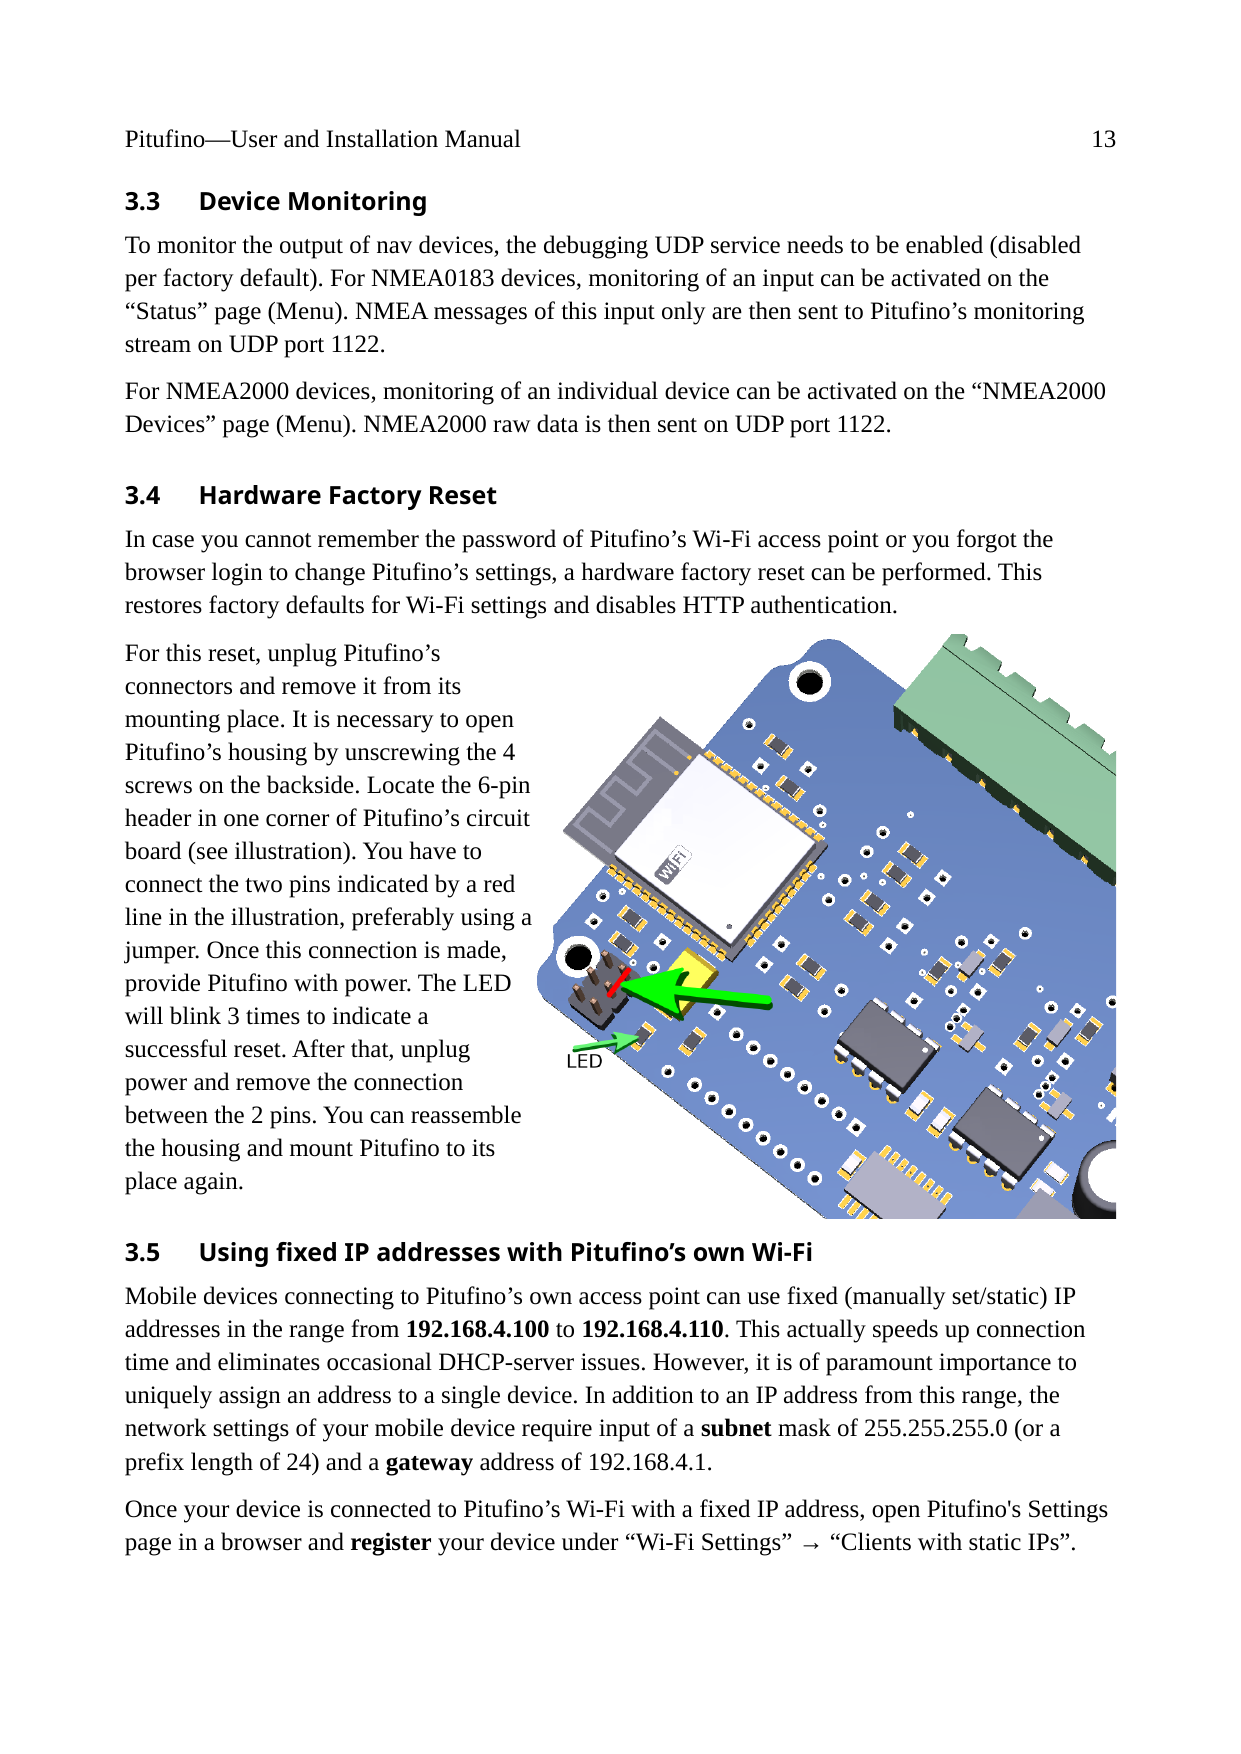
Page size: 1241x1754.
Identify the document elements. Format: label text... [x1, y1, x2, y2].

picture [532, 634, 1117, 1219]
subtitle Device Monitoring [124, 183, 1116, 217]
text To monitor the output of nav devices, the debugging UDP service needs to be enabled (disabled per factory default). For NMEA0183 devices, monitoring of an input can be activated on the “Status” page (Menu). NMEA messages of this input only are then sent to Pitufino’s monitoring stream on UDP port 1122. [124, 230, 1116, 358]
text For NMEA2000 devices, monitoring of an individual device can be activated on the “NMEA2000 Devices” page (Menu). NMEA2000 raw data is then sent on UDP port 1122. [124, 376, 1116, 438]
text Once your device is connected to Pitufino’s Wi-Fi with a fixed IP address, open Pitufino's Settings page in a browser and register your device under “Wi-Fi Settings” → “Clients with static IPs”. [124, 1494, 1116, 1556]
text For this reset, unplug Pitufino’s connectors and remove it from its mounting place. It is necessary to open Pitufino’s housing by unscrewing the 4 screws on the backside. Locate the 6-pin header in one corner of Pitufino’s circuit board (see illustration). You have to connect the two pins indicated by a red line in the illustration, preferably using a jumper. Once this connection is made, provide Pitufino with power. The LED will blink 3 times to indicate a successful reset. After that, unplug power and remove the connection between the 2 pins. You can reassemble the housing and mount Pitufino to its place again. [124, 638, 532, 1195]
subtitle Using fixed IP addresses with Pitufino’s own Wi-Fi [124, 1235, 1116, 1269]
text In case you cannot remember the password of Pitufino’s Wi-Fi access point or you forgot the browser login to change Pitufino’s settings, a hardware factory reset can be performed. This restores factory defaults for Wi-Fi settings and disables HTTP authentication. [124, 524, 1116, 619]
text Mobile devices connecting to Pitufino’s own access point can use fixed (manually set/static) IP addresses in the range from 192.168.4.100 to 192.168.4.110. This actually speeds up connection time and eliminates occasional DHCP-server issues. However, it is of paramount importance to uniquely assign an address to a single device. In addition to an IP address from this range, the network settings of your mobile device require input of a subnet mask of 255.255.255.0 (or a prefix length of 24) and a gateway address of 192.168.4.1. [124, 1281, 1116, 1475]
subtitle Hardware Factory Reset [124, 478, 1116, 512]
